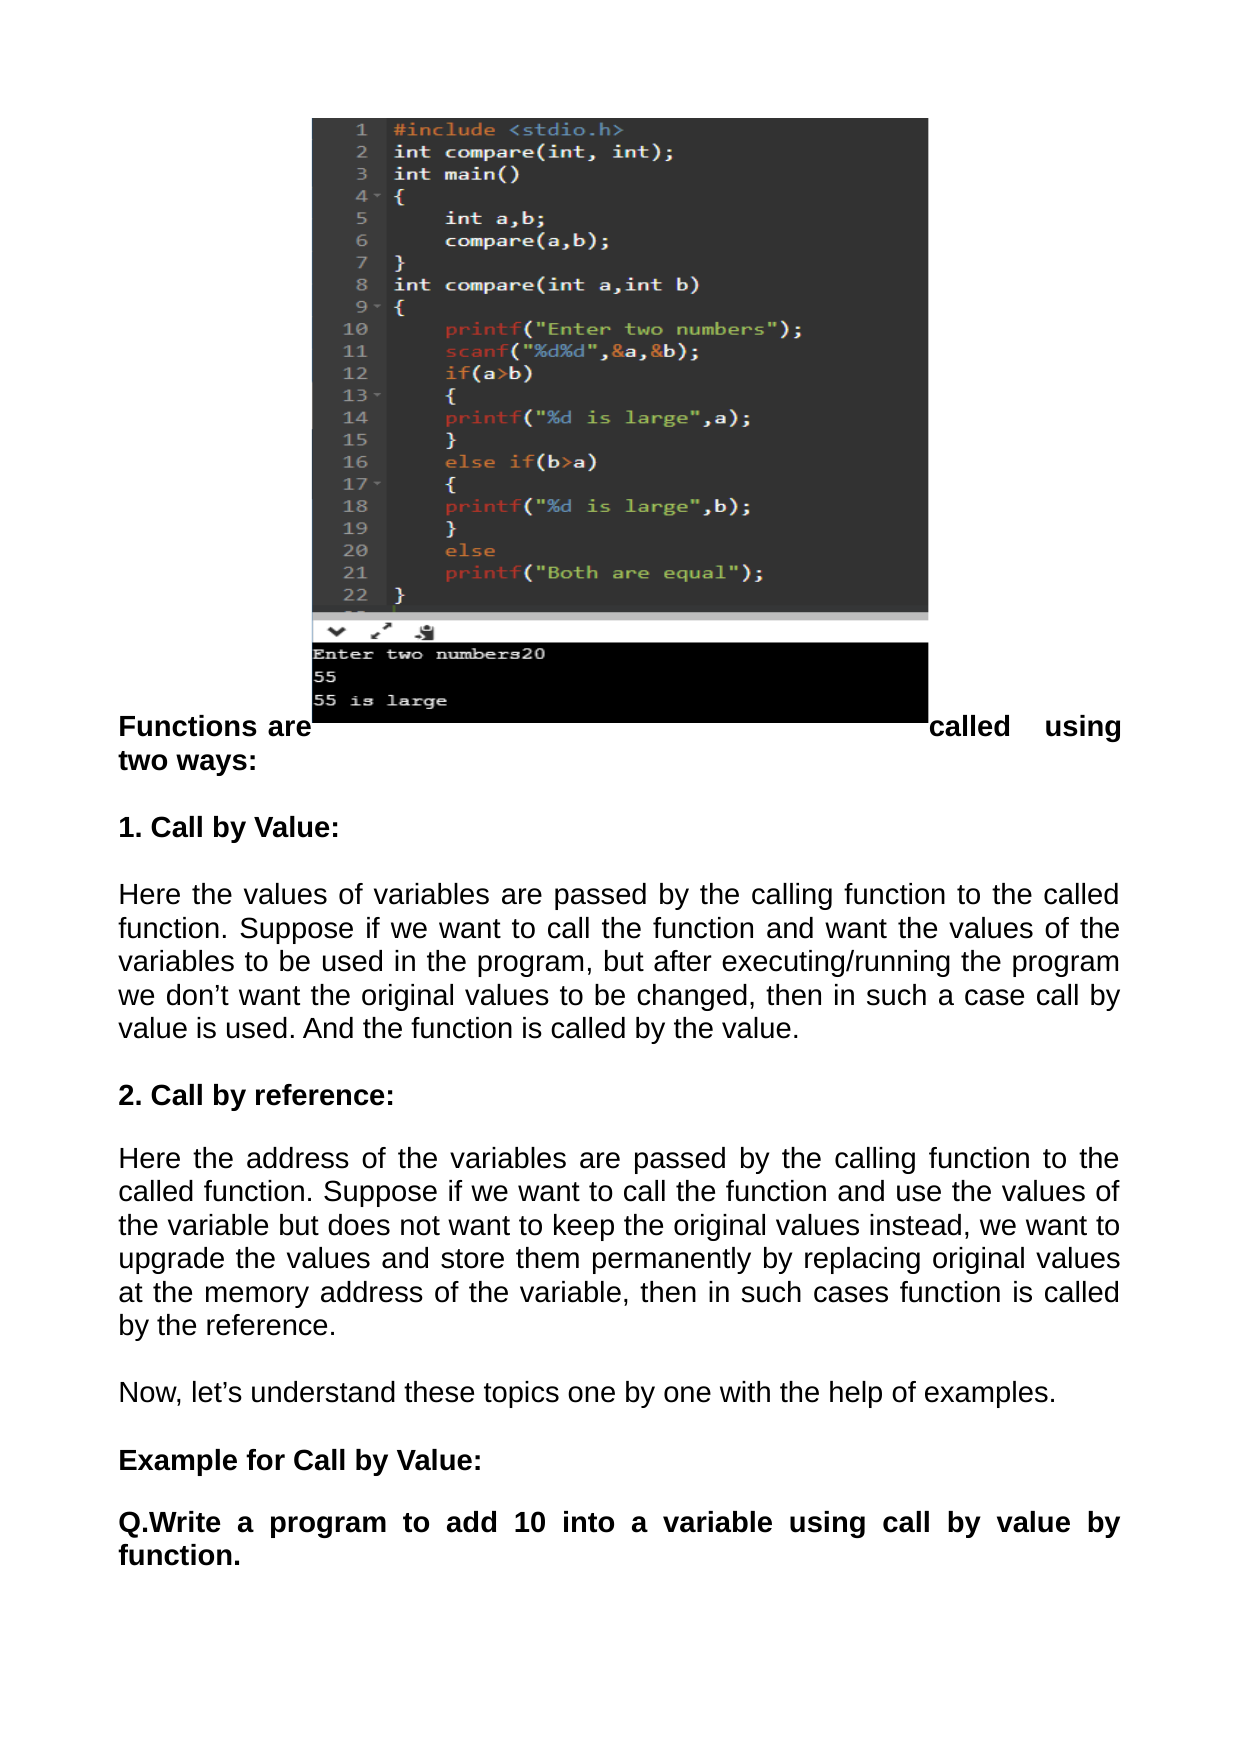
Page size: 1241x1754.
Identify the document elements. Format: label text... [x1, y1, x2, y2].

list Here the values of variables are passed by the calling function to the called function. Suppose if we want to call the function and want the values of the variables to be used in the program, but after executing/running the program we don’t want the original values to be changed, then in such a case call by value is used. And the function is called by the value. [118, 877, 1122, 1045]
text Now, let’s understand these topics one by one with the help of examples. [118, 1375, 1122, 1409]
text Q.Write a program to add 10 into a variable using call by value by function. [118, 1505, 1122, 1572]
list 2. Call by reference: [118, 1078, 1122, 1112]
text Example for Call by Value: [118, 1442, 1122, 1476]
text Here the address of the variables are passed by the calling function to the called function. Suppose if we want to call the function and use the values of the variable but does not want to keep the original values instead, we want to upgrade the values and store them permanently by replacing original values at the memory address of the variable, then in such cases function is called by the reference. [118, 1141, 1122, 1342]
text Functions are called using two ways: [118, 709, 1122, 776]
text 1. Call by Value: [118, 810, 1122, 843]
